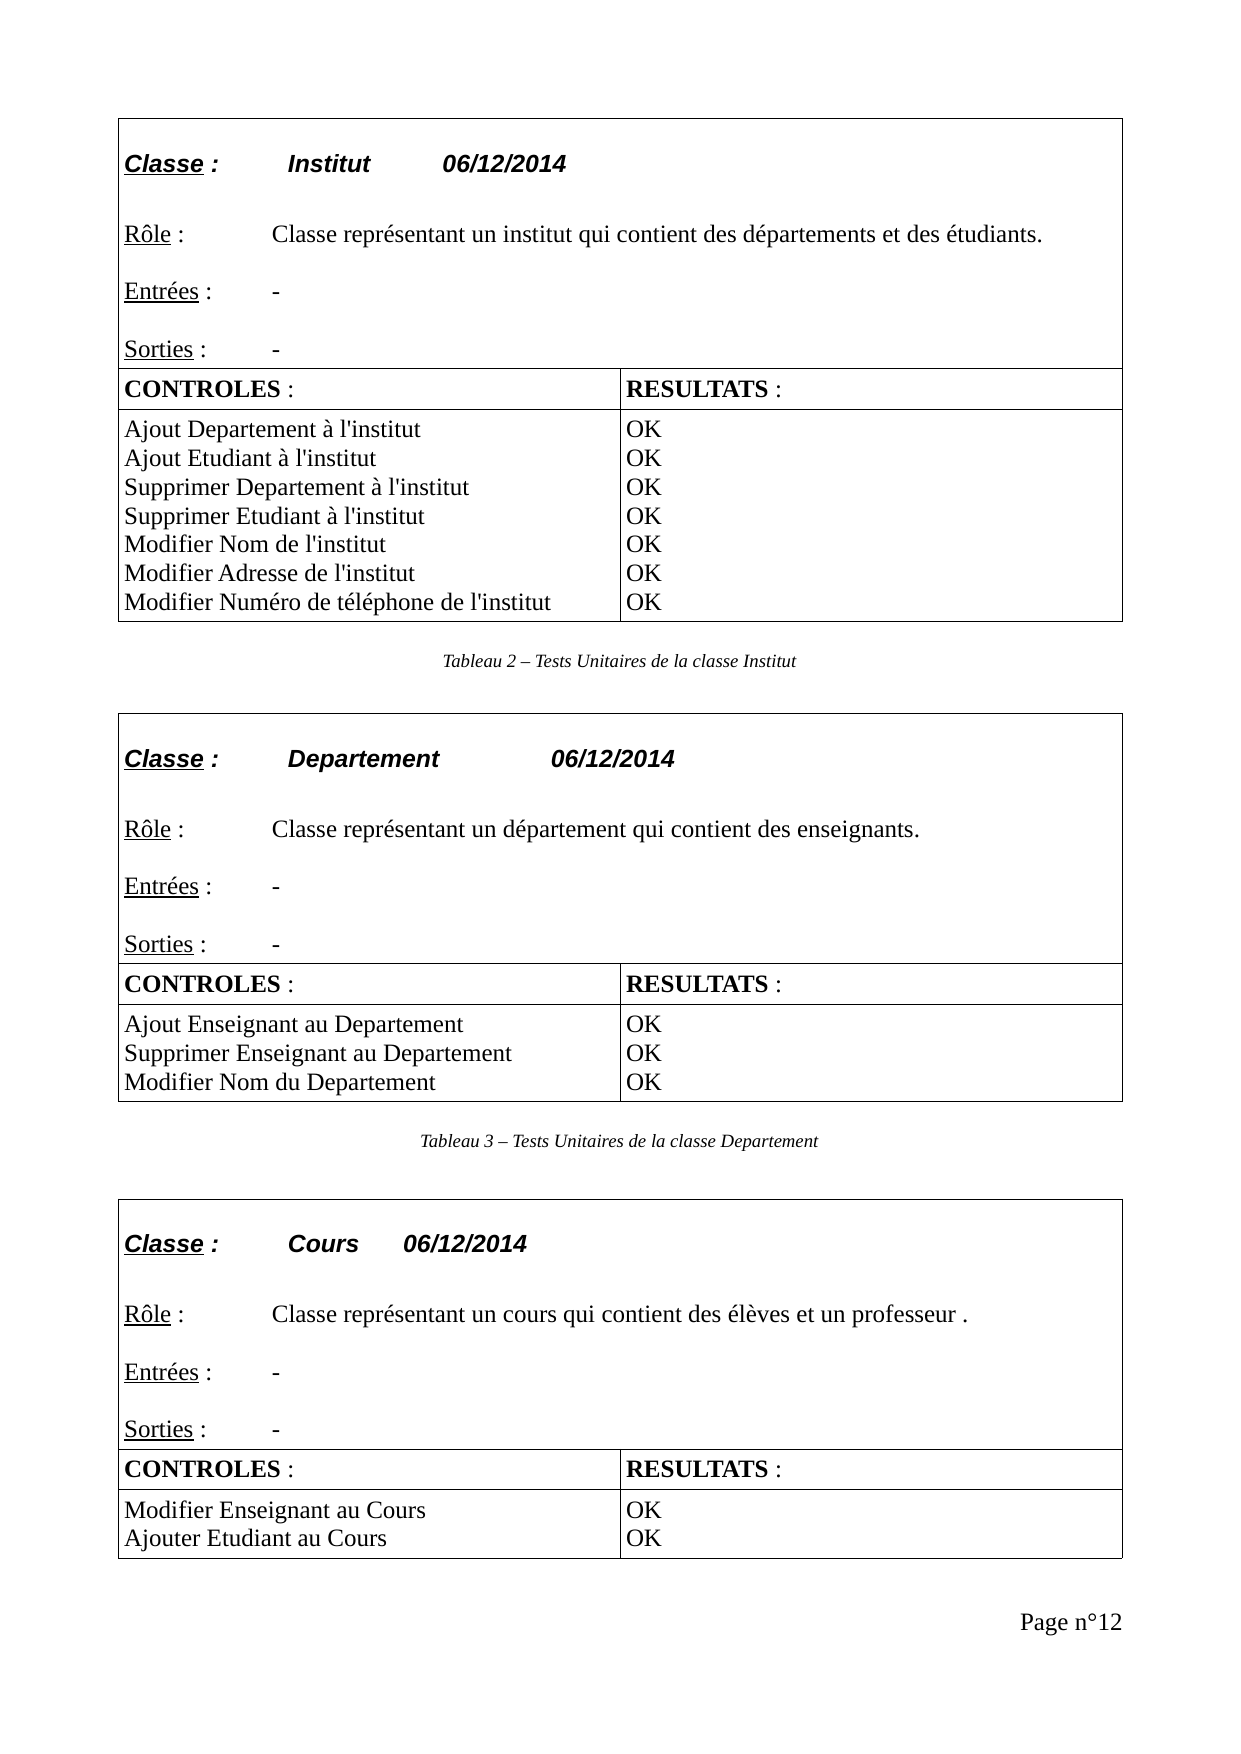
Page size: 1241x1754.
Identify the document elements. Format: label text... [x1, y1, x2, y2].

table_header Classe : Institut 06/12/2014 Rôle : Classe représentant un institut qui contient des départements et des étudiants. Entrées : - Sorties : - [119, 119, 1122, 368]
text Tableau 3 – Tests Unitaires de la classe Departement [118, 1130, 1122, 1152]
table_header Classe : Departement 06/12/2014 Rôle : Classe représentant un département qui contient des enseignants. Entrées : - Sorties : - [119, 714, 1122, 963]
table_cell OK OK [621, 1490, 1122, 1558]
table_header Classe : Cours 06/12/2014 Rôle : Classe représentant un cours qui contient des élèves et un professeur . Entrées : - Sorties : - [119, 1200, 1122, 1448]
table_cell Modifier Enseignant au Cours Ajouter Etudiant au Cours [119, 1490, 620, 1558]
table_cell Ajout Enseignant au Departement Supprimer Enseignant au Departement Modifier Nom du Departement [119, 1005, 620, 1101]
table_header CONTROLES : [119, 964, 620, 1004]
table_header CONTROLES : [119, 369, 620, 409]
table_header CONTROLES : [119, 1450, 620, 1489]
table_header RESULTATS : [621, 964, 1122, 1004]
table_cell Ajout Departement à l'institut Ajout Etudiant à l'institut Supprimer Departement à l'institut Supprimer Etudiant à l'institut Modifier Nom de l'institut Modifier Adresse de l'institut Modifier Numéro de téléphone de l'institut [119, 410, 620, 621]
table_cell OK OK OK [621, 1005, 1122, 1101]
table_header RESULTATS : [621, 1450, 1122, 1489]
table_cell OK OK OK OK OK OK OK [621, 410, 1122, 621]
text Tableau 2 – Tests Unitaires de la classe Institut [118, 650, 1122, 672]
table_header RESULTATS : [621, 369, 1122, 409]
